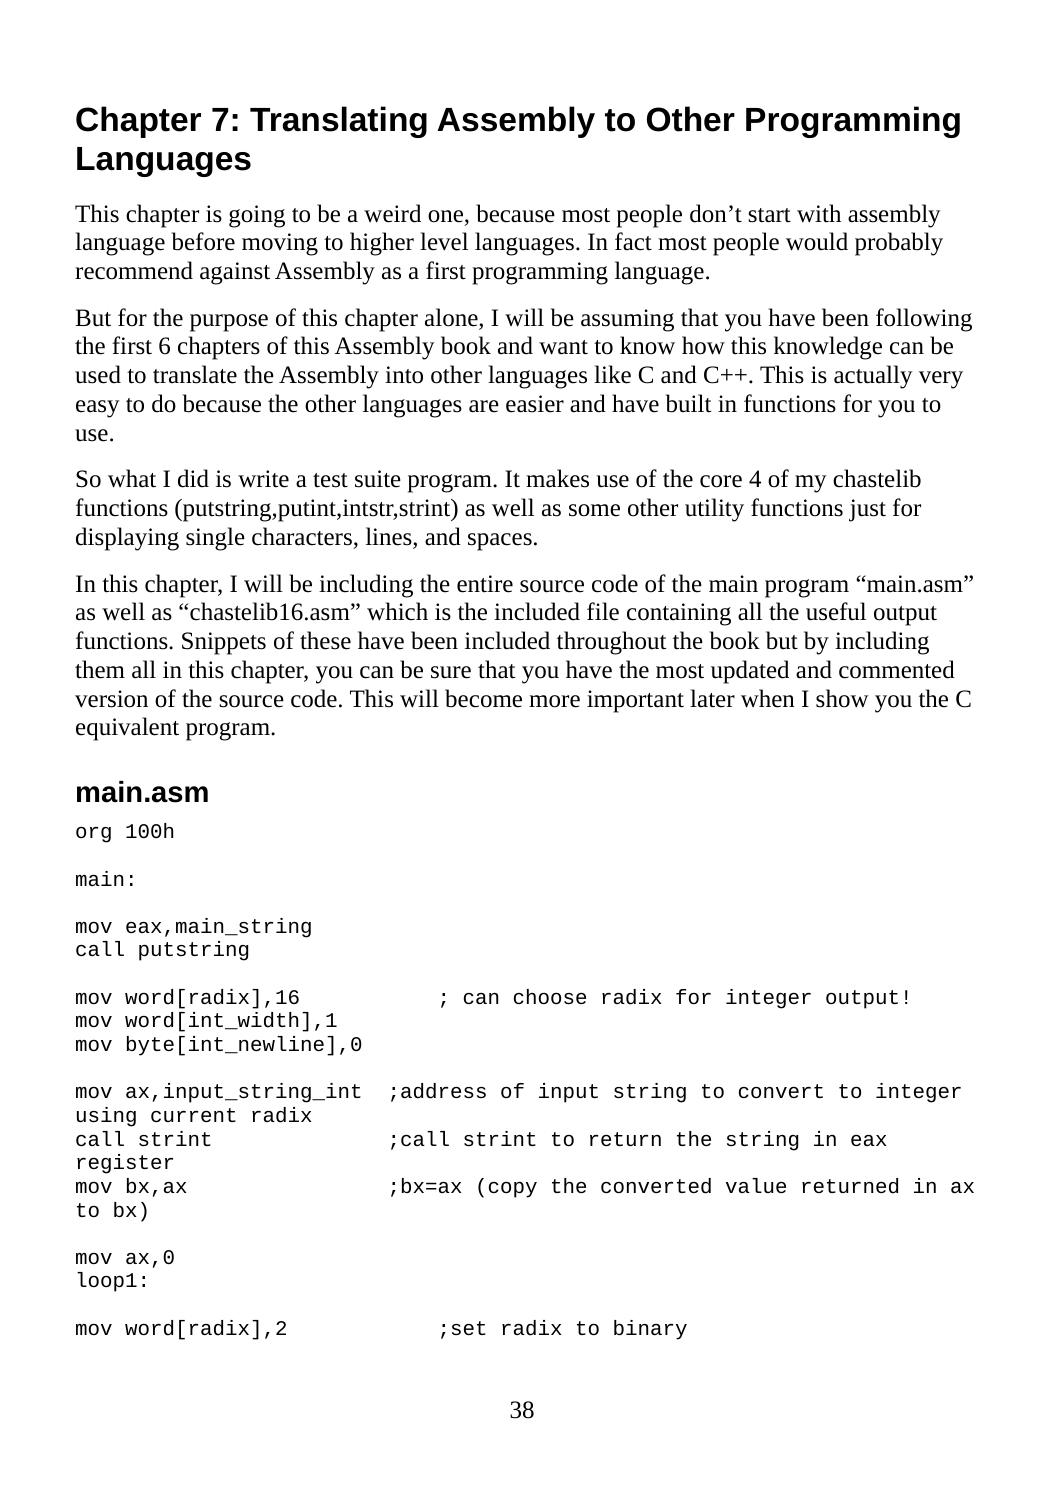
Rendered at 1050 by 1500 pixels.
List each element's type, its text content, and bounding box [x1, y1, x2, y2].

text main: [75, 868, 975, 892]
text mov byte[int_newline],0 [75, 1034, 975, 1058]
text mov ax,input_string_int ;address of input string to convert to integer using current radix [75, 1081, 975, 1129]
text loop1: [75, 1271, 975, 1294]
text mov ax,0 [75, 1247, 975, 1271]
text So what I did is write a test suite program. It makes use of the core 4 of my chastelib functions (putstring,putint,intstr,strint) as well as some other utility functions just for displaying single characters, lines, and spaces. [75, 464, 975, 551]
text But for the purpose of this chapter alone, I will be assuming that you have been following the first 6 chapters of this Assembly book and want to know how this knowledge can be used to translate the Assembly into other languages like C and C++. This is actually very easy to do because the other languages are easier and have built in functions for you to use. [75, 303, 975, 447]
text call strint ;call strint to return the string in eax register [75, 1129, 975, 1176]
subtitle main.asm [75, 775, 975, 809]
text mov eax,main_string [75, 916, 975, 939]
text In this chapter, I will be including the entire source code of the main program “main.asm” as well as “chastelib16.asm” which is the included file containing all the useful output functions. Snippets of these have been included throughout the book but by including them all in this chapter, you can be sure that you have the most updated and commented version of the source code. This will become more important later when I show you the C equivalent program. [75, 569, 975, 741]
text mov word[int_width],1 [75, 1010, 975, 1034]
text mov word[radix],2 ;set radix to binary [75, 1318, 975, 1341]
text call putstring [75, 939, 975, 963]
text This chapter is going to be a weird one, because most people don’t start with assembly language before moving to higher level languages. In fact most people would probably recommend against Assembly as a first programming language. [75, 199, 975, 285]
text mov bx,ax ;bx=ax (copy the converted value returned in ax to bx) [75, 1176, 975, 1223]
text org 100h [75, 821, 975, 845]
subtitle Chapter 7: Translating Assembly to Other Programming Languages [75, 100, 975, 177]
text mov word[radix],16 ; can choose radix for integer output! [75, 987, 975, 1010]
